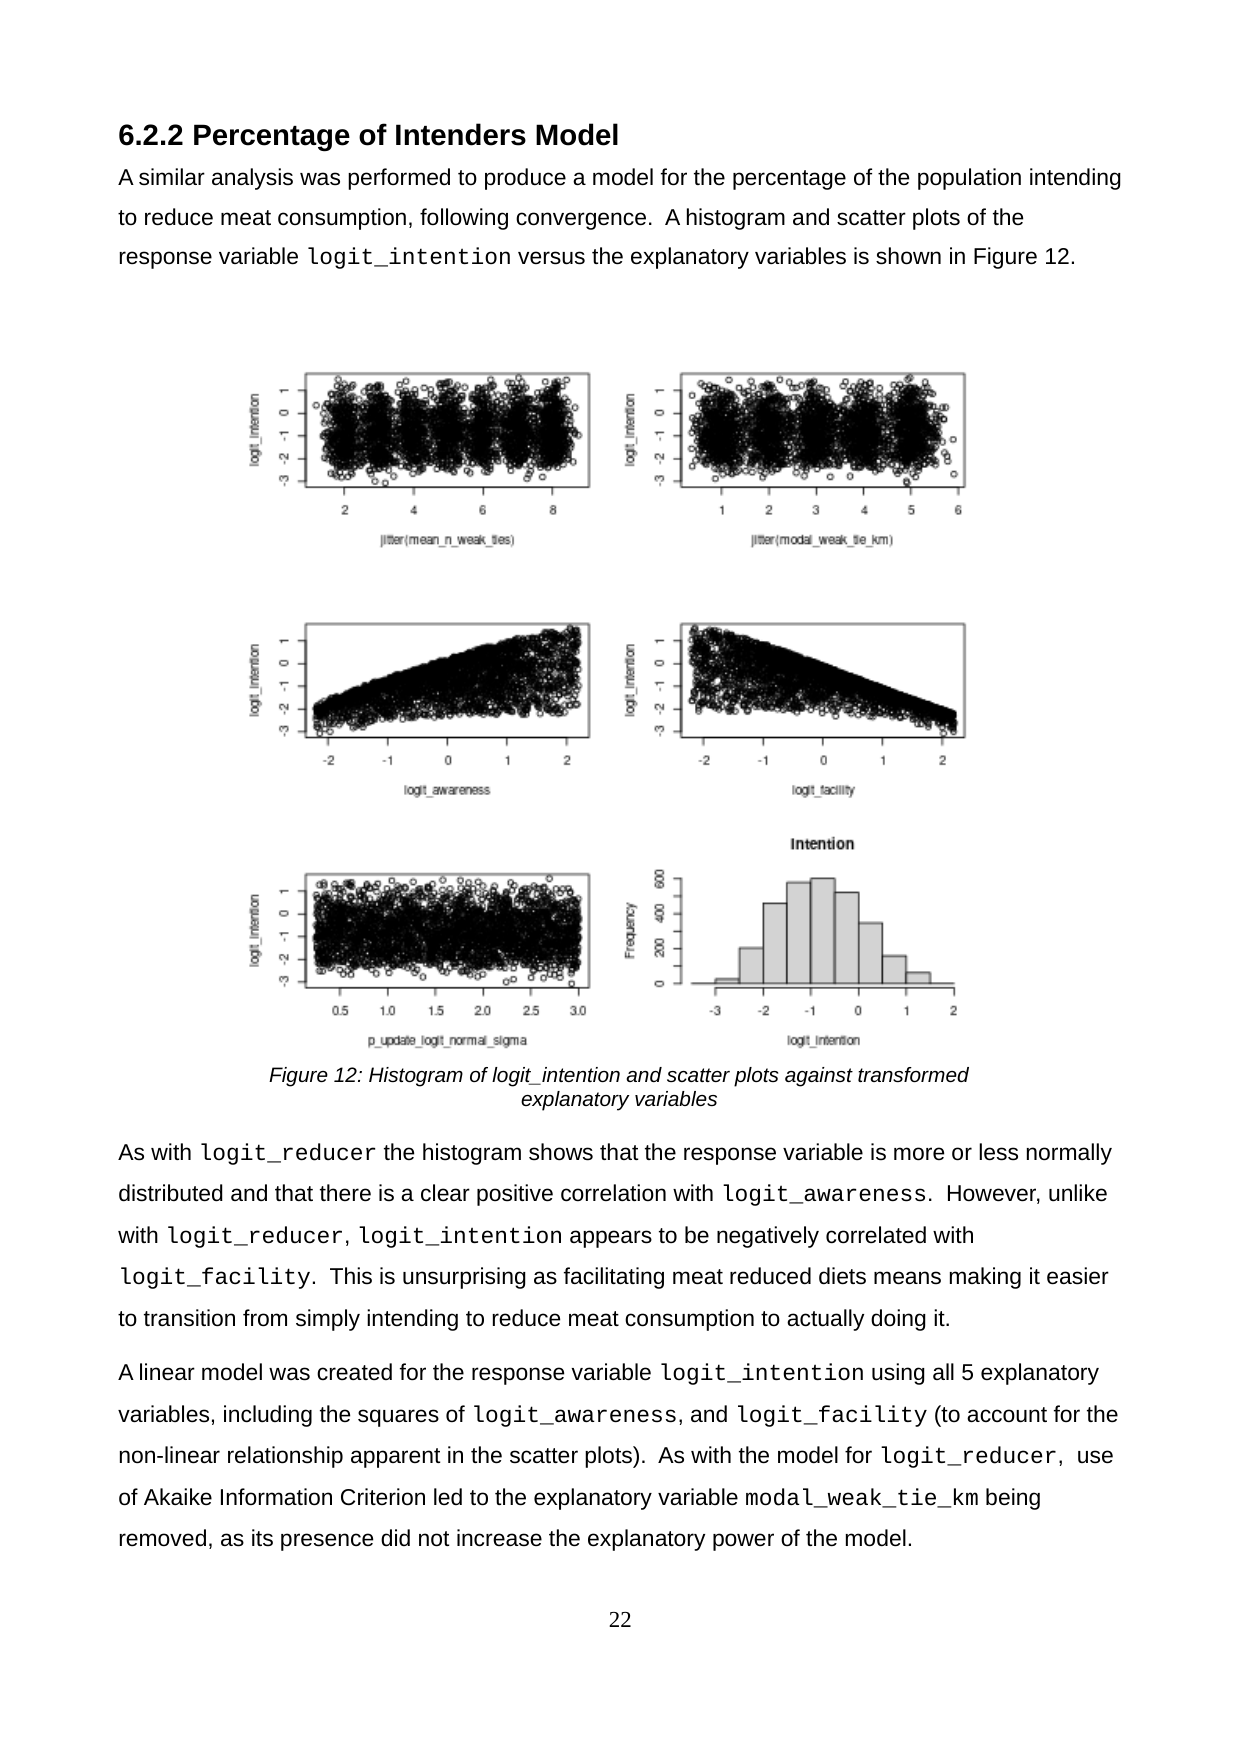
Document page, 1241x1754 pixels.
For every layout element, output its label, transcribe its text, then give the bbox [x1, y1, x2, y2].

text A similar analysis was performed to produce a model for the percentage of the population intending to reduce meat consumption, following convergence. A histogram and scatter plots of the response variable logit_intention versus the explanatory variables is shown in Figure 12. [118, 164, 1122, 272]
text Figure 12: Histogram of logit_intention and scatter plots against transformed explanatory variables [245, 1064, 995, 1111]
text A linear model was created for the response variable logit_intention using all 5 explanatory variables, including the squares of logit_awareness, and logit_facility (to account for the non-linear relationship apparent in the scatter plots). As with the model for logit_reducer, use of Akaike Information Criterion led to the explanatory variable modal_weak_tie_km being removed, as its presence did not increase the explanatory power of the model. [118, 1359, 1122, 1551]
subtitle Percentage of Intenders Model [118, 118, 1122, 152]
picture [245, 313, 995, 1064]
text As with logit_reducer the histogram shows that the response variable is more or less normally distributed and that there is a clear positive correlation with logit_awareness. However, unlike with logit_reducer, logit_intention appears to be negatively correlated with logit_facility. This is unsurprising as facilitating meat reduced diets means making it easier to transition from simply intending to reduce meat consumption to actually doing it. [118, 1139, 1122, 1331]
